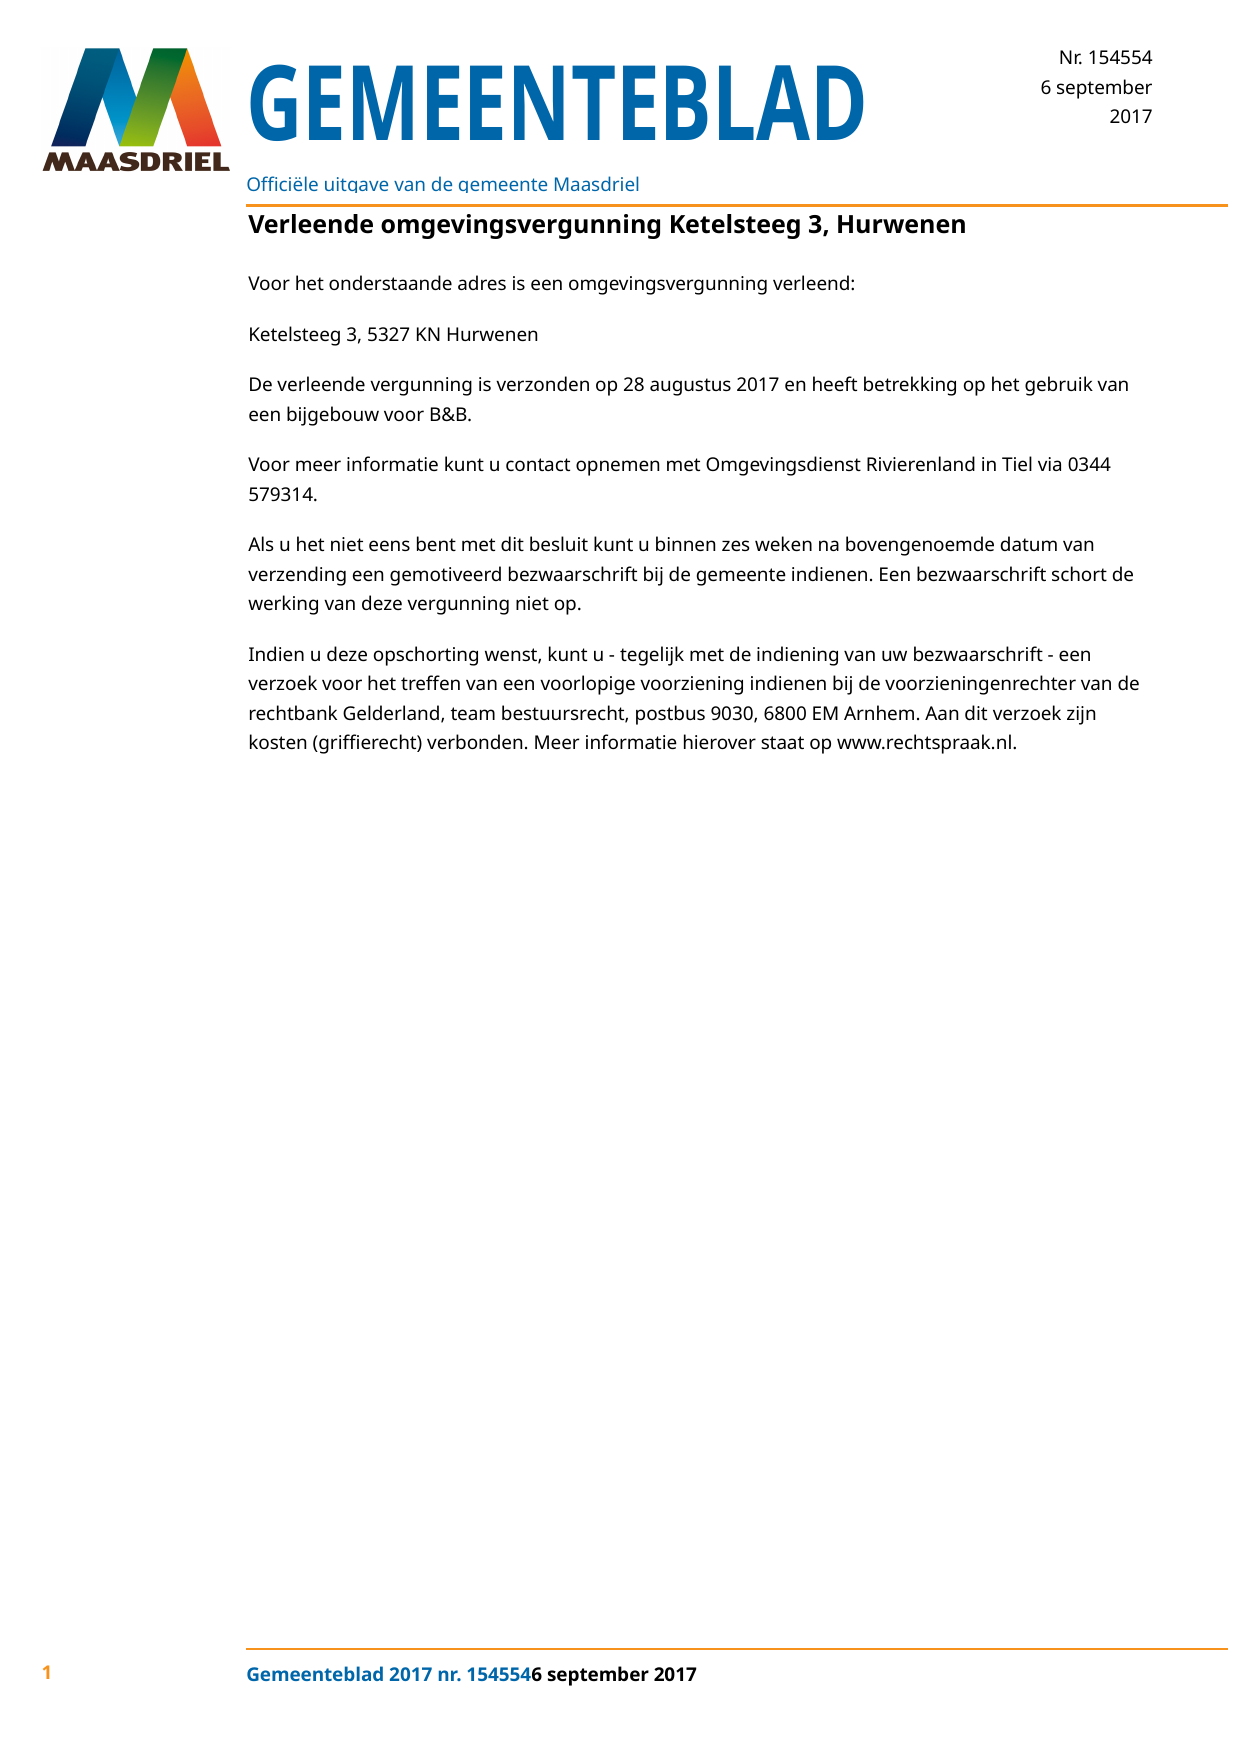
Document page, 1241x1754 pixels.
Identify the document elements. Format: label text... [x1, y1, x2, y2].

text Verleende omgevingsvergunning Ketelsteeg 3, Hurwenen [248, 207, 1152, 241]
text Indien u deze opschorting wenst, kunt u - tegelijk met de indiening van uw bezwaarschrift - een verzoek voor het treffen van een voorlopige voorziening indienen bij de voorzieningenrechter van de rechtbank Gelderland, team bestuursrecht, postbus 9030, 6800 EM Arnhem. Aan dit verzoek zijn kosten (griffierecht) verbonden. Meer informatie hierover staat op www.rechtspraak.nl. [248, 641, 1152, 755]
text De verleende vergunning is verzonden op 28 augustus 2017 en heeft betrekking op het gebruik van een bijgebouw voor B&B. [248, 371, 1152, 426]
text Voor het onderstaande adres is een omgevingsvergunning verleend: [248, 270, 1152, 296]
text Voor meer informatie kunt u contact opnemen met Omgevingsdienst Rivierenland in Tiel via 0344 579314. [248, 451, 1152, 506]
text Ketelsteeg 3, 5327 KN Hurwenen [248, 321, 1152, 346]
text Als u het niet eens bent met dit besluit kunt u binnen zes weken na bovengenoemde datum van verzending een gemotiveerd bezwaarschrift bij de gemeente indienen. Een bezwaarschrift schort de werking van deze vergunning niet op. [248, 531, 1152, 616]
picture [41, 47, 231, 172]
